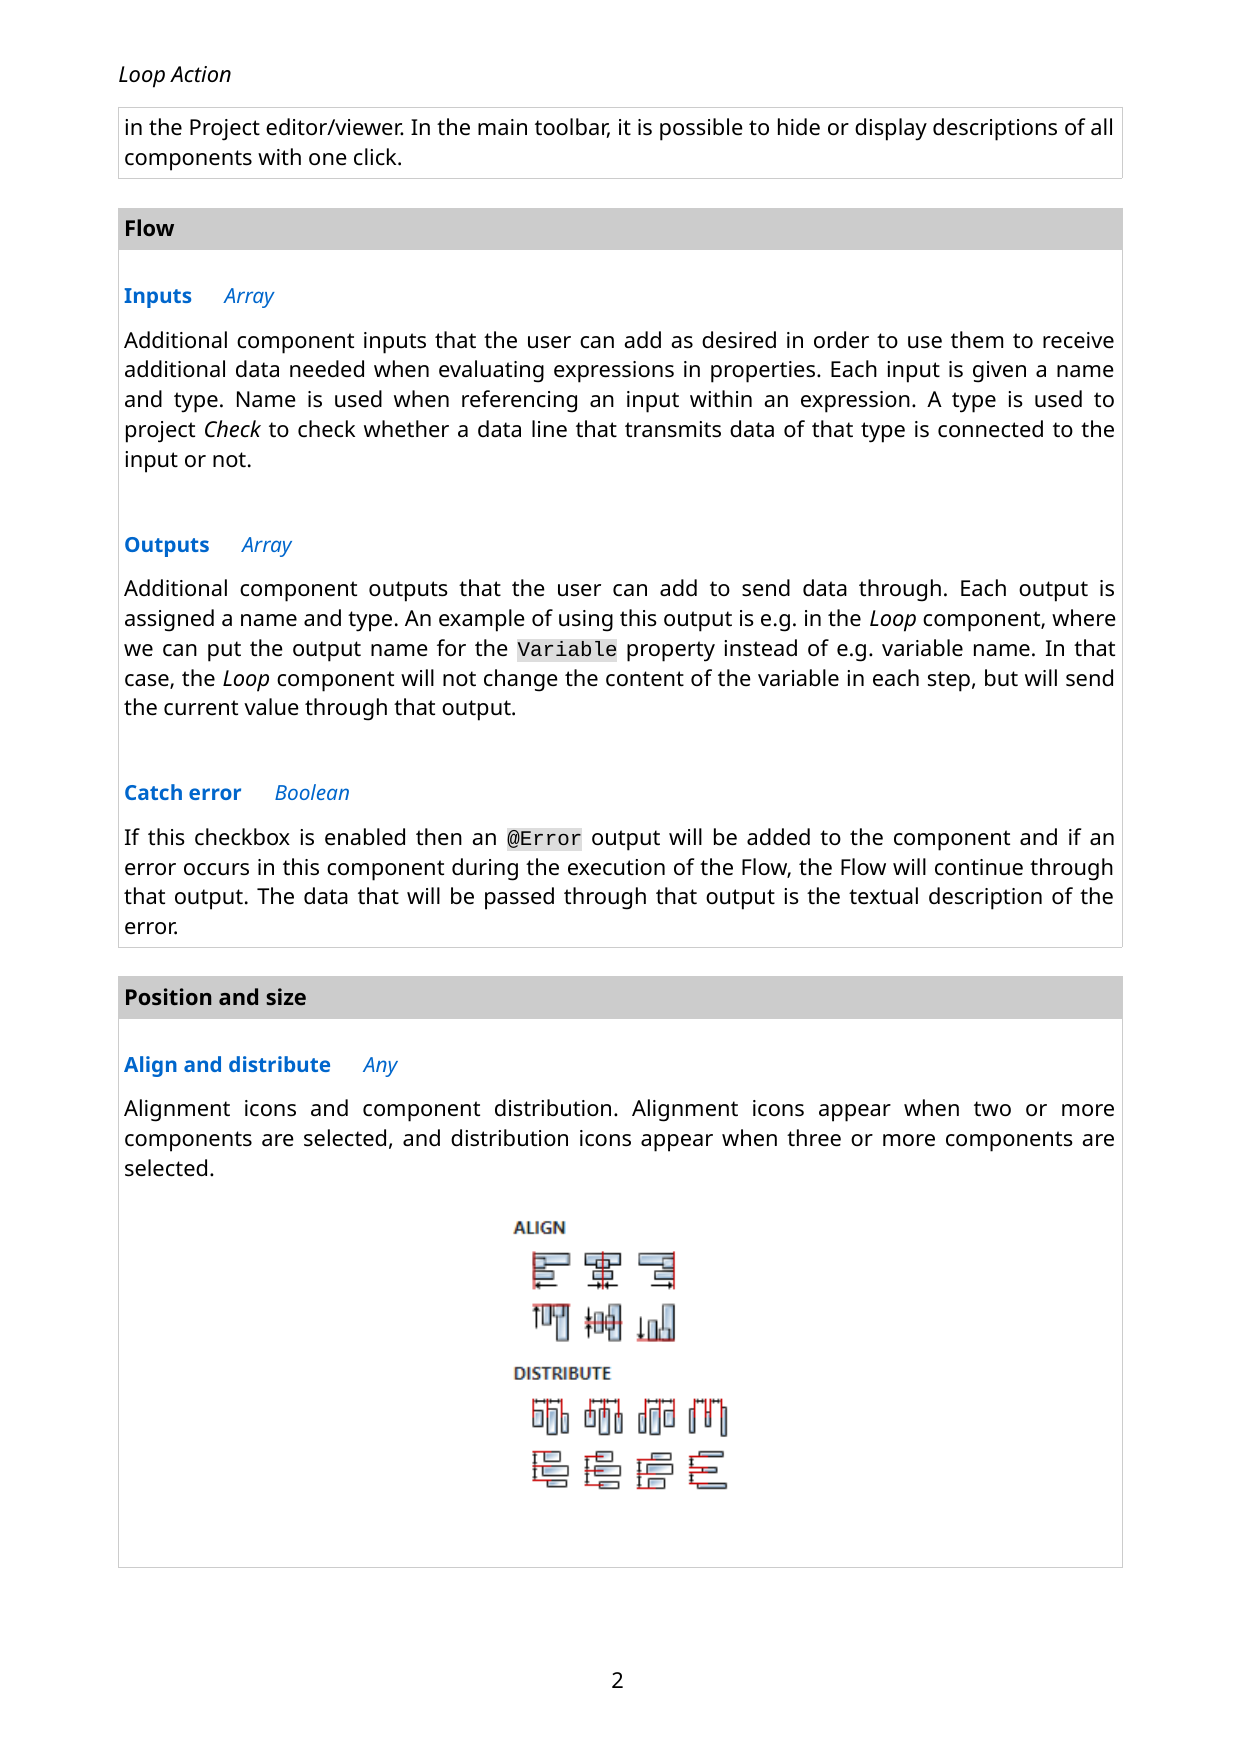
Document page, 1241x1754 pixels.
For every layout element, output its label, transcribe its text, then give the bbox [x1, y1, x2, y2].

table_cell Align and distribute Any Alignment icons and component distribution. Alignment icons appear when two or more components are selected, and distribution icons appear when three or more components are selected. [119, 1019, 1122, 1567]
picture [490, 1212, 750, 1502]
table_header Flow [119, 209, 1122, 249]
table_header Position and size [119, 977, 1122, 1018]
table_cell in the Project editor/viewer. In the main toolbar, it is possible to hide or display descriptions of all components with one click. [119, 108, 1122, 178]
table_cell Inputs Array Additional component inputs that the user can add as desired in order to use them to receive additional data needed when evaluating expressions in properties. Each input is given a name and type. Name is used when referencing an input within an expression. A type is used to project Check to check whether a data line that transmits data of that type is connected to the input or not. Outputs Array Additional component outputs that the user can add to send data through. Each output is assigned a name and type. An example of using this output is e.g. in the Loop component, where we can put the output name for the Variable property instead of e.g. variable name. In that case, the Loop component will not change the content of the variable in each step, but will send the current value through that output. Catch error Boolean If this checkbox is enabled then an @Error output will be added to the component and if an error occurs in this component during the execution of the Flow, the Flow will continue through that output. The data that will be passed through that output is the textual description of the error. [119, 250, 1122, 947]
